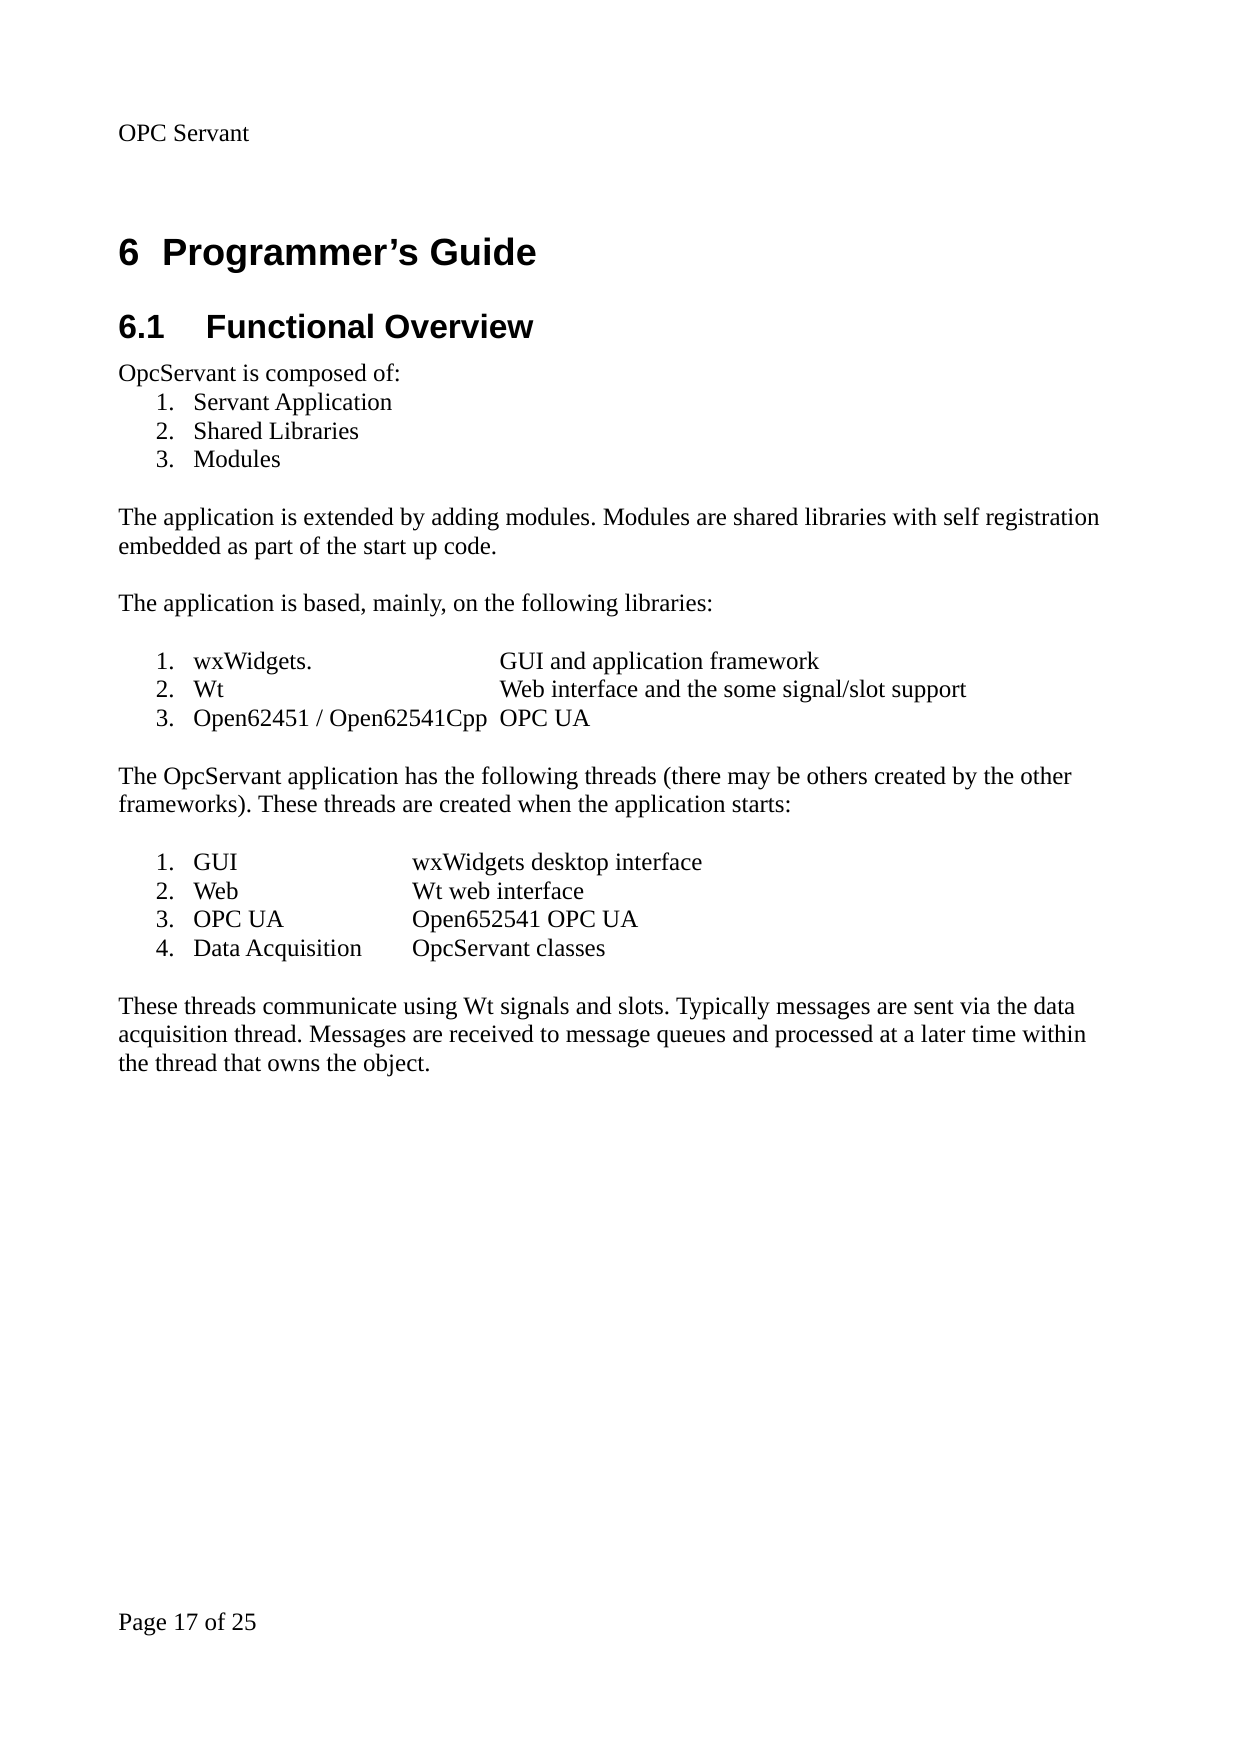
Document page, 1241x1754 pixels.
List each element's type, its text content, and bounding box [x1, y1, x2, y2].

list Wt Web interface and the some signal/slot support [156, 674, 1122, 703]
list GUI wxWidgets desktop interface [156, 847, 1122, 876]
text These threads communicate using Wt signals and slots. Typically messages are sent via the data acquisition thread. Messages are received to message queues and processed at a later time within the thread that owns the object. [118, 991, 1122, 1077]
list Data Acquisition OpcServant classes [156, 933, 1122, 962]
text The OpcServant application has the following threads (there may be others created by the other frameworks). These threads are created when the application starts: [118, 761, 1122, 818]
list wxWidgets. GUI and application framework [156, 646, 1122, 674]
list OPC UA Open652541 OPC UA [156, 904, 1122, 933]
list Open62451 / Open62541Cpp OPC UA [156, 703, 1122, 732]
subtitle Programmer’s Guide [118, 230, 1122, 274]
text The application is extended by adding modules. Modules are shared libraries with self registration embedded as part of the start up code. [118, 502, 1122, 559]
list Servant Application [156, 387, 1122, 416]
list Web Wt web interface [156, 876, 1122, 904]
list Modules [156, 444, 1122, 473]
list Shared Libraries [156, 416, 1122, 444]
text OpcServant is composed of: [118, 358, 1122, 387]
text The application is based, mainly, on the following libraries: [118, 588, 1122, 617]
subtitle Functional Overview [118, 307, 1122, 346]
